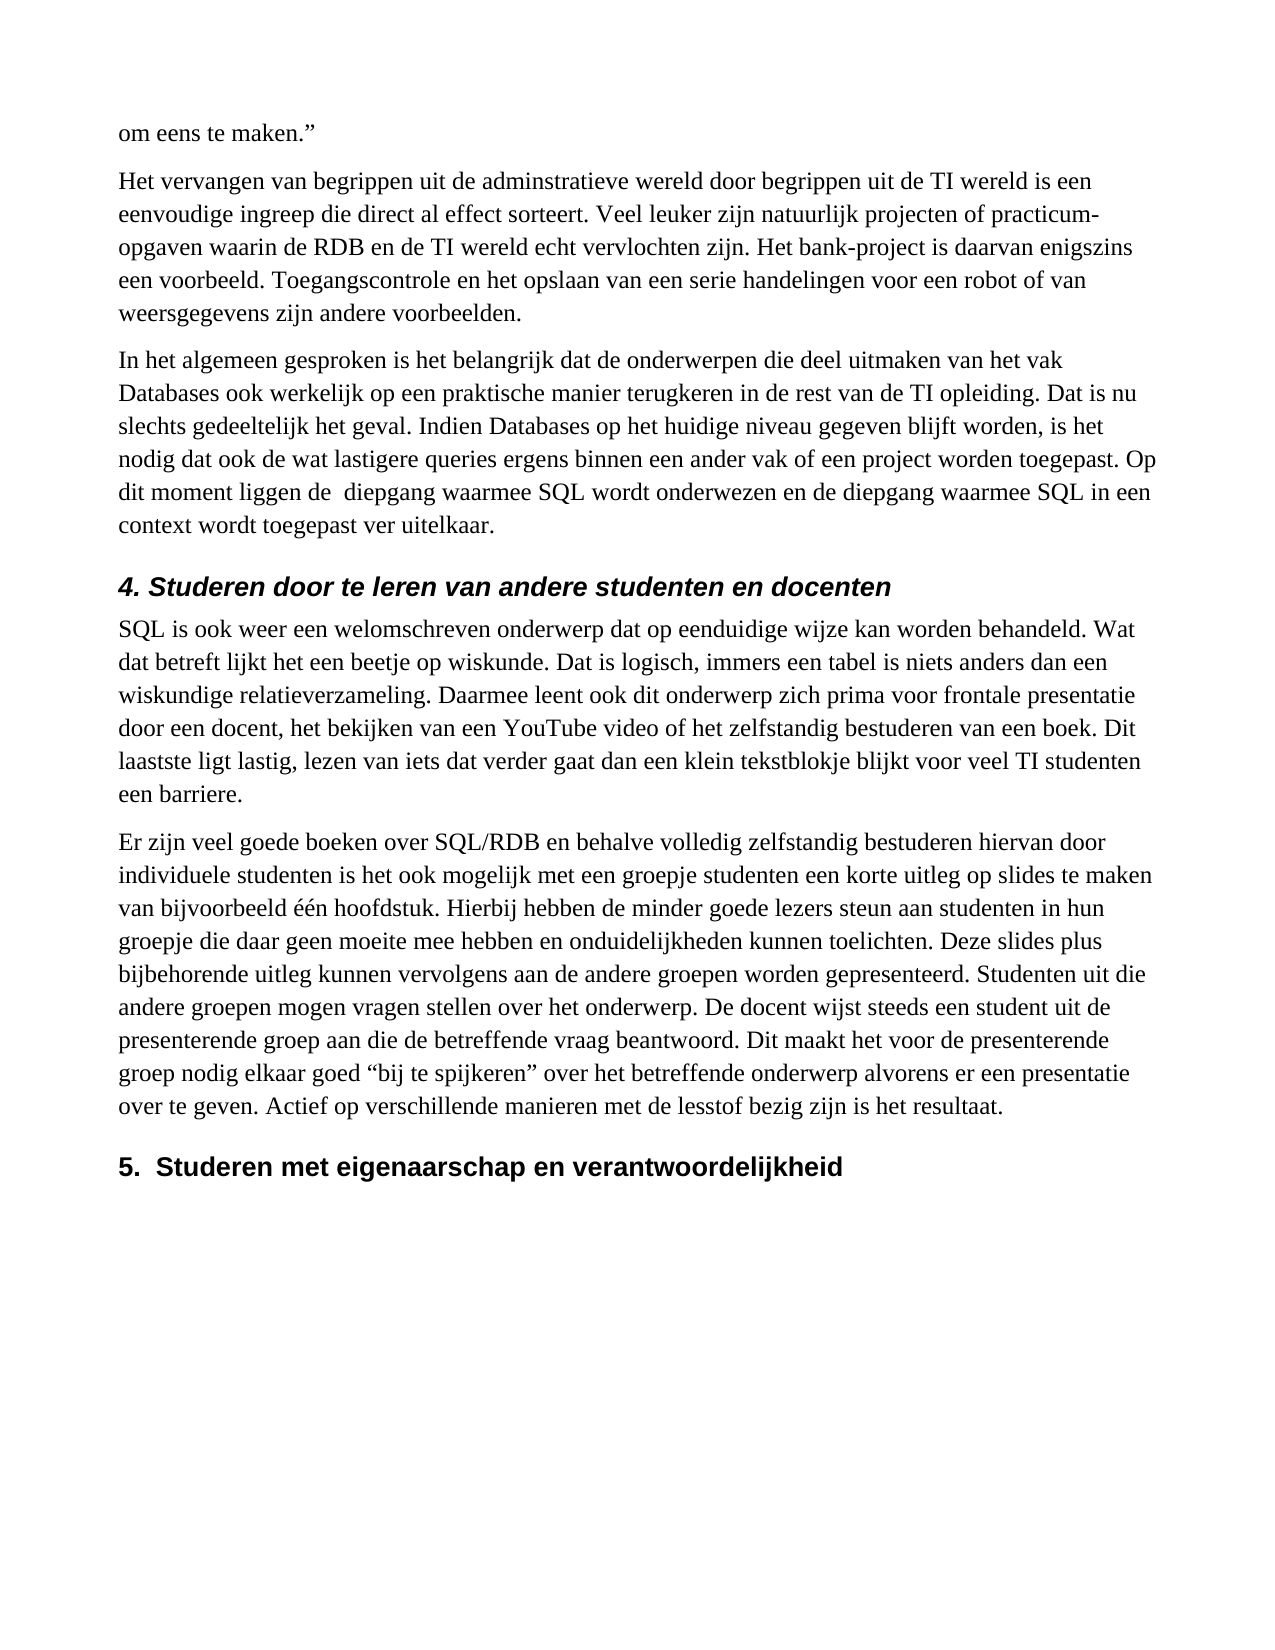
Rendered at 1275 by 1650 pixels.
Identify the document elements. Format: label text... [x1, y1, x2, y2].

text Er zijn veel goede boeken over SQL/RDB en behalve volledig zelfstandig bestuderen hiervan door individuele studenten is het ook mogelijk met een groepje studenten een korte uitleg op slides te maken van bijvoorbeeld één hoofdstuk. Hierbij hebben de minder goede lezers steun aan studenten in hun groepje die daar geen moeite mee hebben en onduidelijkheden kunnen toelichten. Deze slides plus bijbehorende uitleg kunnen vervolgens aan de andere groepen worden gepresenteerd. Studenten uit die andere groepen mogen vragen stellen over het onderwerp. De docent wijst steeds een student uit de presenterende groep aan die de betreffende vraag beantwoord. Dit maakt het voor de presenterende groep nodig elkaar goed “bij te spijkeren” over het betreffende onderwerp alvorens er een presentatie over te geven. Actief op verschillende manieren met de lesstof bezig zijn is het resultaat. [118, 827, 1157, 1120]
text SQL is ook weer een welomschreven onderwerp dat op eenduidige wijze kan worden behandeld. Wat dat betreft lijkt het een beetje op wiskunde. Dat is logisch, immers een tabel is niets anders dan een wiskundige relatieverzameling. Daarmee leent ook dit onderwerp zich prima voor frontale presentatie door een docent, het bekijken van een YouTube video of het zelfstandig bestuderen van een boek. Dit laastste ligt lastig, lezen van iets dat verder gaat dan een klein tekstblokje blijkt voor veel TI studenten een barriere. [118, 614, 1157, 808]
subtitle 5. Studeren met eigenaarschap en verantwoordelijkheid [118, 1151, 1157, 1183]
text In het algemeen gesproken is het belangrijk dat de onderwerpen die deel uitmaken van het vak Databases ook werkelijk op een praktische manier terugkeren in de rest van de TI opleiding. Dat is nu slechts gedeeltelijk het geval. Indien Databases op het huidige niveau gegeven blijft worden, is het nodig dat ook de wat lastigere queries ergens binnen een ander vak of een project worden toegepast. Op dit moment liggen de diepgang waarmee SQL wordt onderwezen en de diepgang waarmee SQL in een context wordt toegepast ver uitelkaar. [118, 345, 1157, 539]
text Het vervangen van begrippen uit de adminstratieve wereld door begrippen uit de TI wereld is een eenvoudige ingreep die direct al effect sorteert. Veel leuker zijn natuurlijk projecten of practicum-opgaven waarin de RDB en de TI wereld echt vervlochten zijn. Het bank-project is daarvan enigszins een voorbeeld. Toegangscontrole en het opslaan van een serie handelingen voor een robot of van weersgegevens zijn andere voorbeelden. [118, 166, 1157, 327]
text om eens te maken.” [118, 118, 1157, 147]
subtitle 4. Studeren door te leren van andere studenten en docenten [118, 571, 1157, 602]
